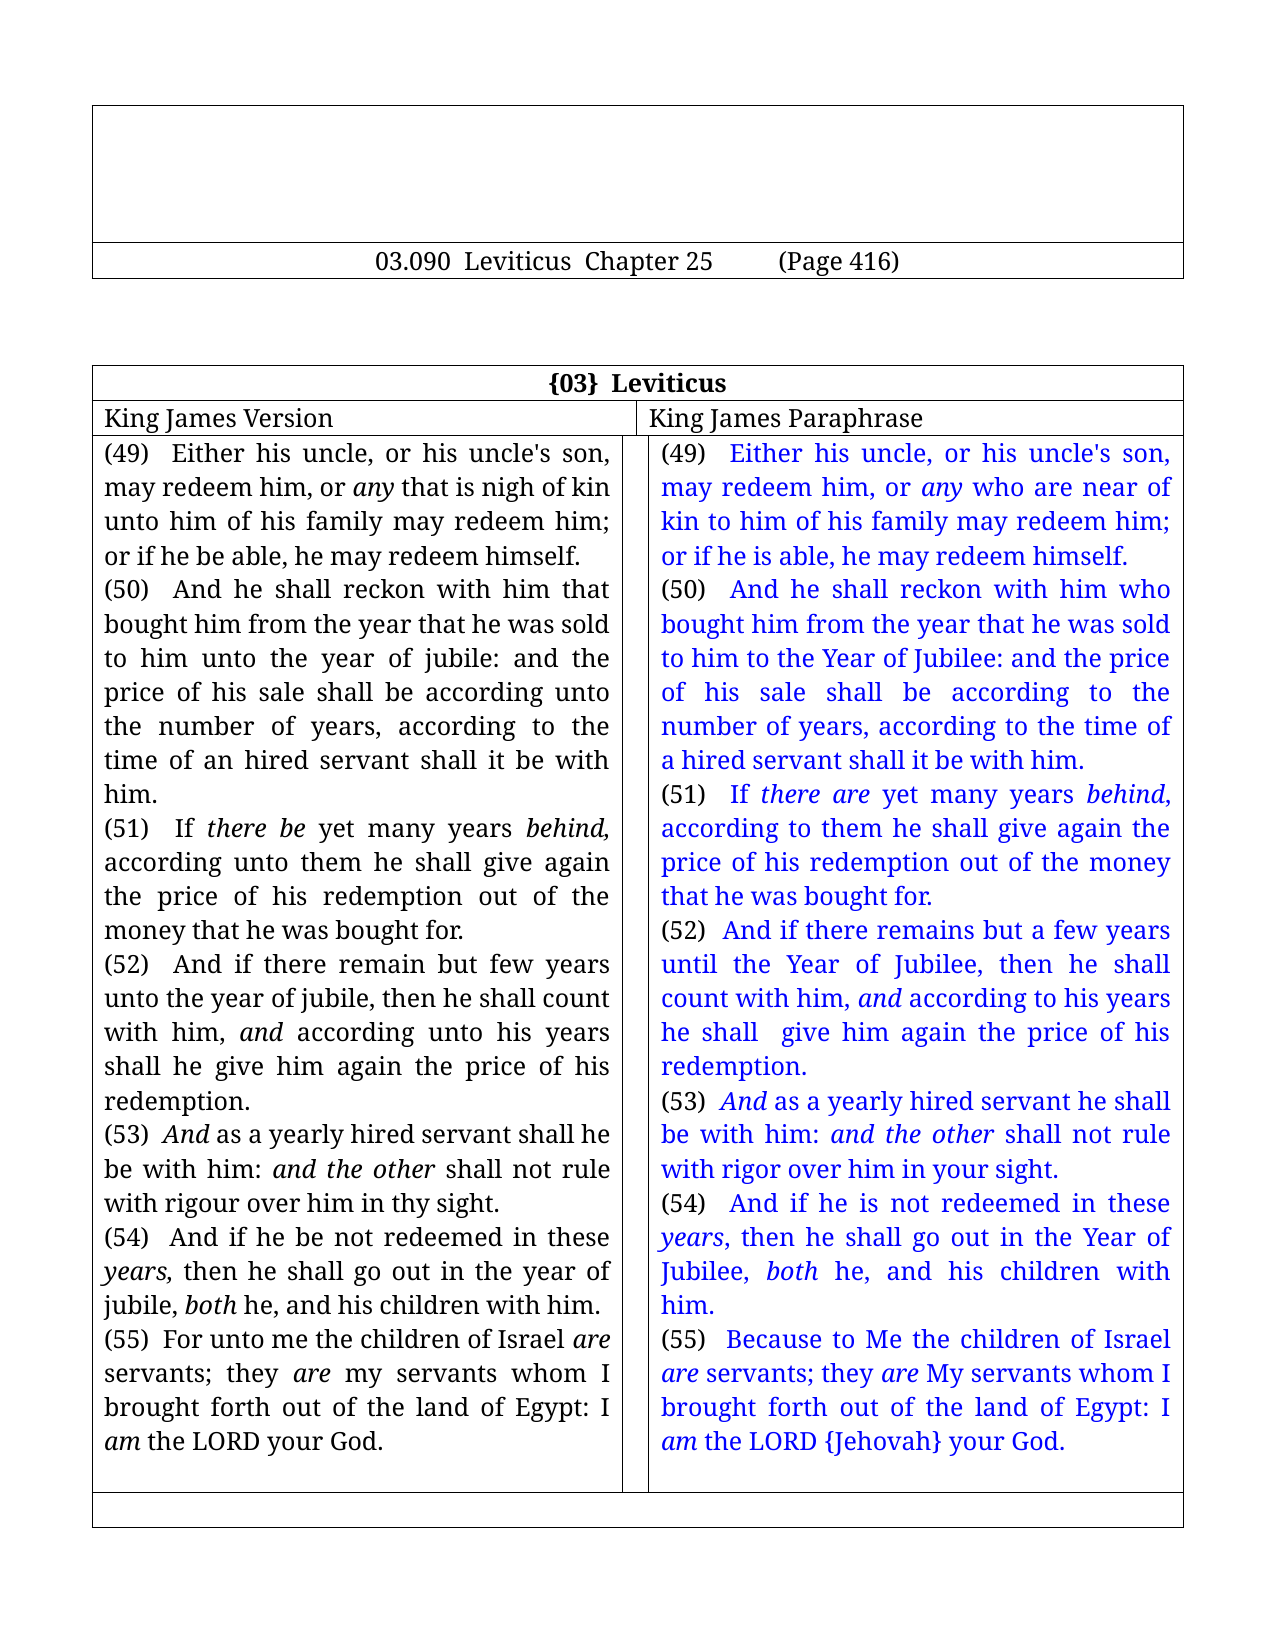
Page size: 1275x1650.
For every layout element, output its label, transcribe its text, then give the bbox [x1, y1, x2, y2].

table_cell King James Paraphrase [637, 401, 1183, 435]
table_cell King James Version [93, 401, 636, 435]
table_cell [623, 436, 648, 1492]
table_header {03} Leviticus [93, 366, 1183, 400]
table_cell (49) Either his uncle, or his uncle's son, may redeem him, or any that is nigh of kin unto him of his family may redeem him; or if he be able, he may redeem himself. (50) And he shall reckon with him that bought him from the year that he was sold to him unto the year of jubile: and the price of his sale shall be according unto the number of years, according to the time of an hired servant shall it be with him. (51) If there be yet many years behind, according unto them he shall give again the price of his redemption out of the money that he was bought for. (52) And if there remain but few years unto the year of jubile, then he shall count with him, and according unto his years shall he give him again the price of his redemption. (53) And as a yearly hired servant shall he be with him: and the other shall not rule with rigour over him in thy sight. (54) And if he be not redeemed in these years, then he shall go out in the year of jubile, both he, and his children with him. (55) For unto me the children of Israel are servants; they are my servants whom I brought forth out of the land of Egypt: I am the LORD your God. [93, 436, 622, 1492]
table_cell 03.090 Leviticus Chapter 25 (Page 416) [93, 243, 1183, 277]
table_cell (49) Either his uncle, or his uncle's son, may redeem him, or any who are near of kin to him of his family may redeem him; or if he is able, he may redeem himself. (50) And he shall reckon with him who bought him from the year that he was sold to him to the Year of Jubilee: and the price of his sale shall be according to the number of years, according to the time of a hired servant shall it be with him. (51) If there are yet many years behind, according to them he shall give again the price of his redemption out of the money that he was bought for. (52) And if there remains but a few years until the Year of Jubilee, then he shall count with him, and according to his years he shall give him again the price of his redemption. (53) And as a yearly hired servant he shall be with him: and the other shall not rule with rigor over him in your sight. (54) And if he is not redeemed in these years, then he shall go out in the Year of Jubilee, both he, and his children with him. (55) Because to Me the children of Israel are servants; they are My servants whom I brought forth out of the land of Egypt: I am the LORD {Jehovah} your God. [649, 436, 1183, 1492]
table_cell [93, 106, 1183, 242]
table_cell [93, 1493, 1183, 1527]
